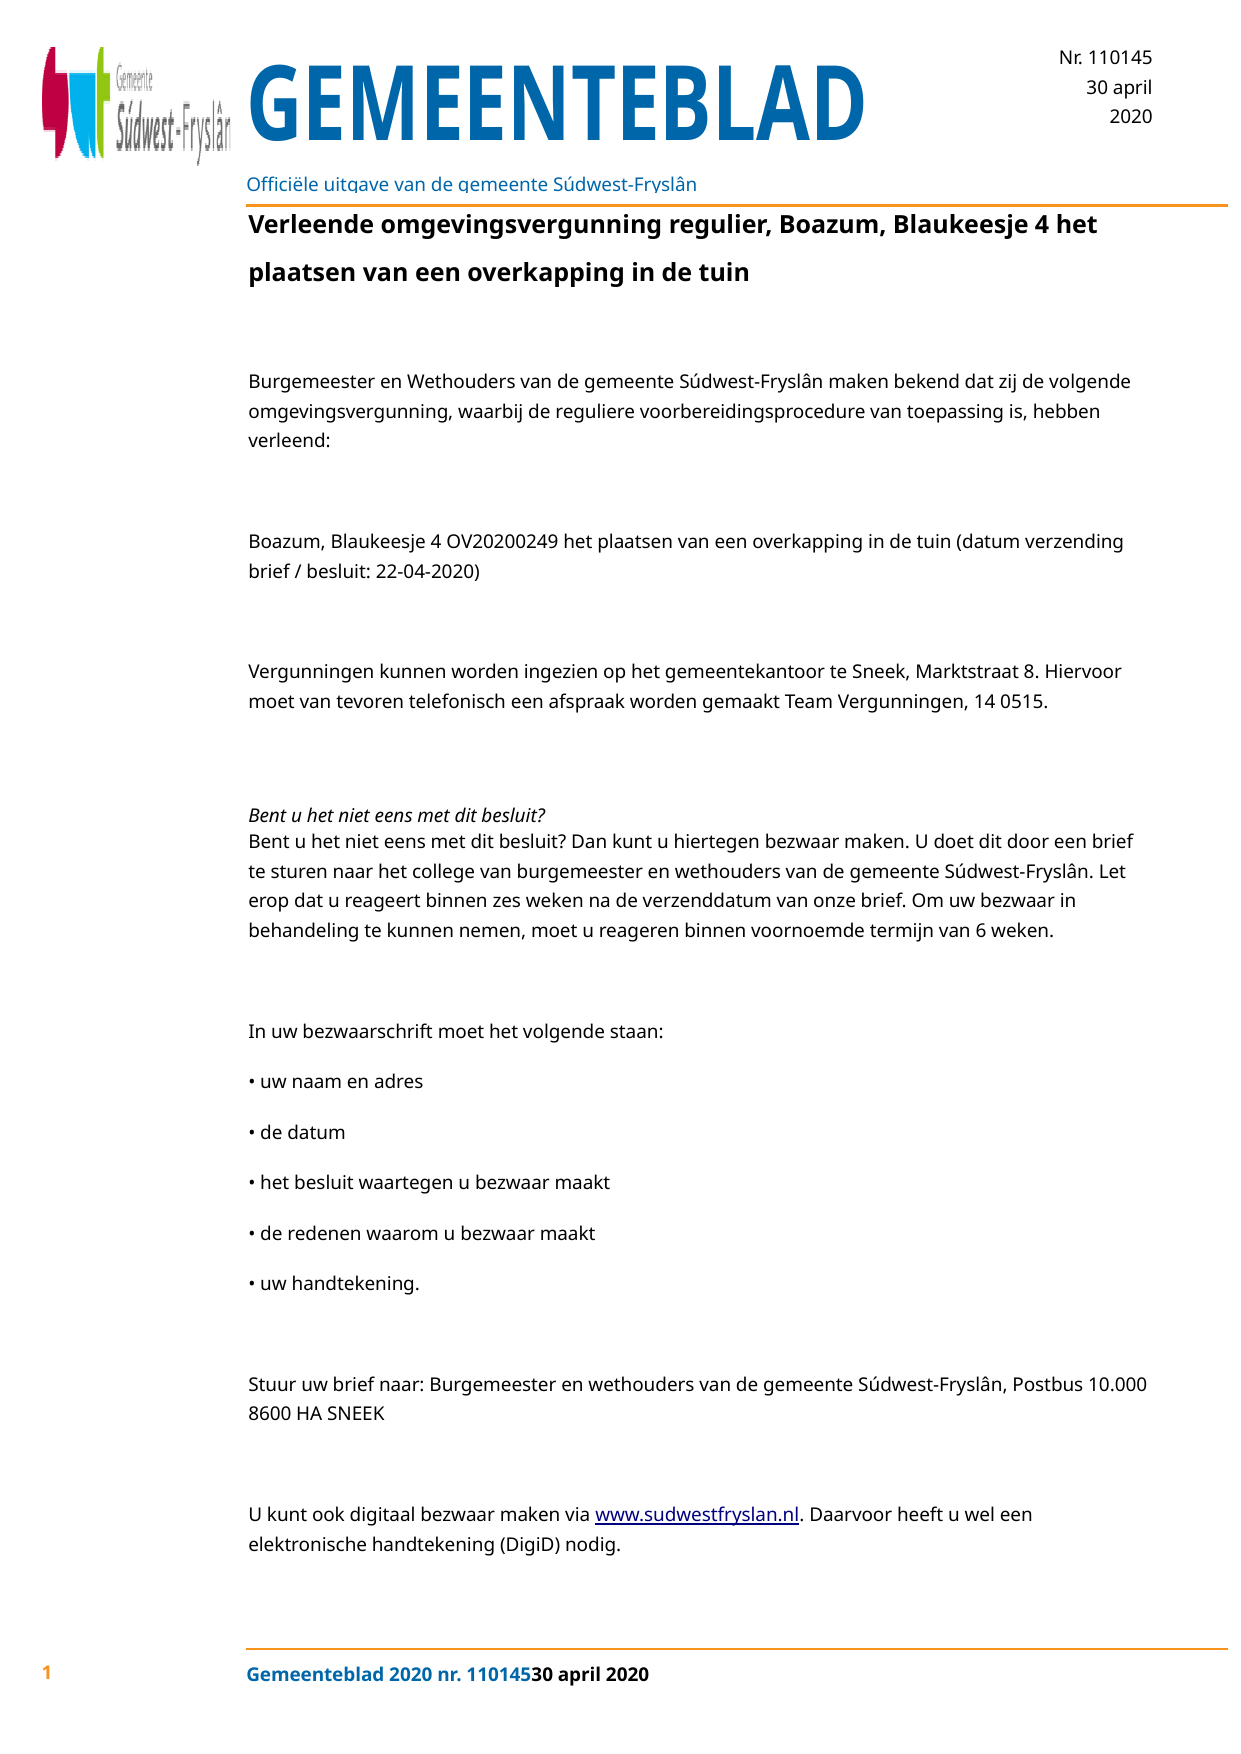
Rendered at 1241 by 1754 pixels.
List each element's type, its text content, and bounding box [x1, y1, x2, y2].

text • uw naam en adres [248, 1068, 1152, 1094]
text Vergunningen kunnen worden ingezien op het gemeentekantoor te Sneek, Marktstraat 8. Hiervoor moet van tevoren telefonisch een afspraak worden gemaakt Team Vergunningen, 14 0515. [248, 659, 1152, 714]
text Bent u het niet eens met dit besluit? [248, 803, 1152, 828]
text Bent u het niet eens met dit besluit? Dan kunt u hiertegen bezwaar maken. U doet dit door een brief te sturen naar het college van burgemeester en wethouders van de gemeente Súdwest-Fryslân. Let erop dat u reageert binnen zes weken na de verzenddatum van onze brief. Om uw bezwaar in behandeling te kunnen nemen, moet u reageren binnen voornoemde termijn van 6 weken. [248, 828, 1152, 943]
text Burgemeester en Wethouders van de gemeente Súdwest-Fryslân maken bekend dat zij de volgende omgevingsvergunning, waarbij de reguliere voorbereidingsprocedure van toepassing is, hebben verleend: [248, 368, 1152, 453]
text Stuur uw brief naar: Burgemeester en wethouders van de gemeente Súdwest-Fryslân, Postbus 10.000 8600 HA SNEEK [248, 1371, 1152, 1426]
text • de redenen waarom u bezwaar maakt [248, 1220, 1152, 1245]
text • het besluit waartegen u bezwaar maakt [248, 1169, 1152, 1195]
text U kunt ook digitaal bezwaar maken via www.sudwestfryslan.nl. Daarvoor heeft u wel een elektronische handtekening (DigiD) nodig. [248, 1501, 1152, 1557]
text Verleende omgevingsvergunning regulier, Boazum, Blaukeesje 4 het plaatsen van een overkapping in de tuin [248, 207, 1152, 288]
text • de datum [248, 1119, 1152, 1144]
text Boazum, Blaukeesje 4 OV20200249 het plaatsen van een overkapping in de tuin (datum verzending brief / besluit: 22-04-2020) [248, 528, 1152, 584]
picture [41, 47, 231, 172]
text In uw bezwaarschrift moet het volgende staan: [248, 1018, 1152, 1044]
text • uw handtekening. [248, 1270, 1152, 1296]
